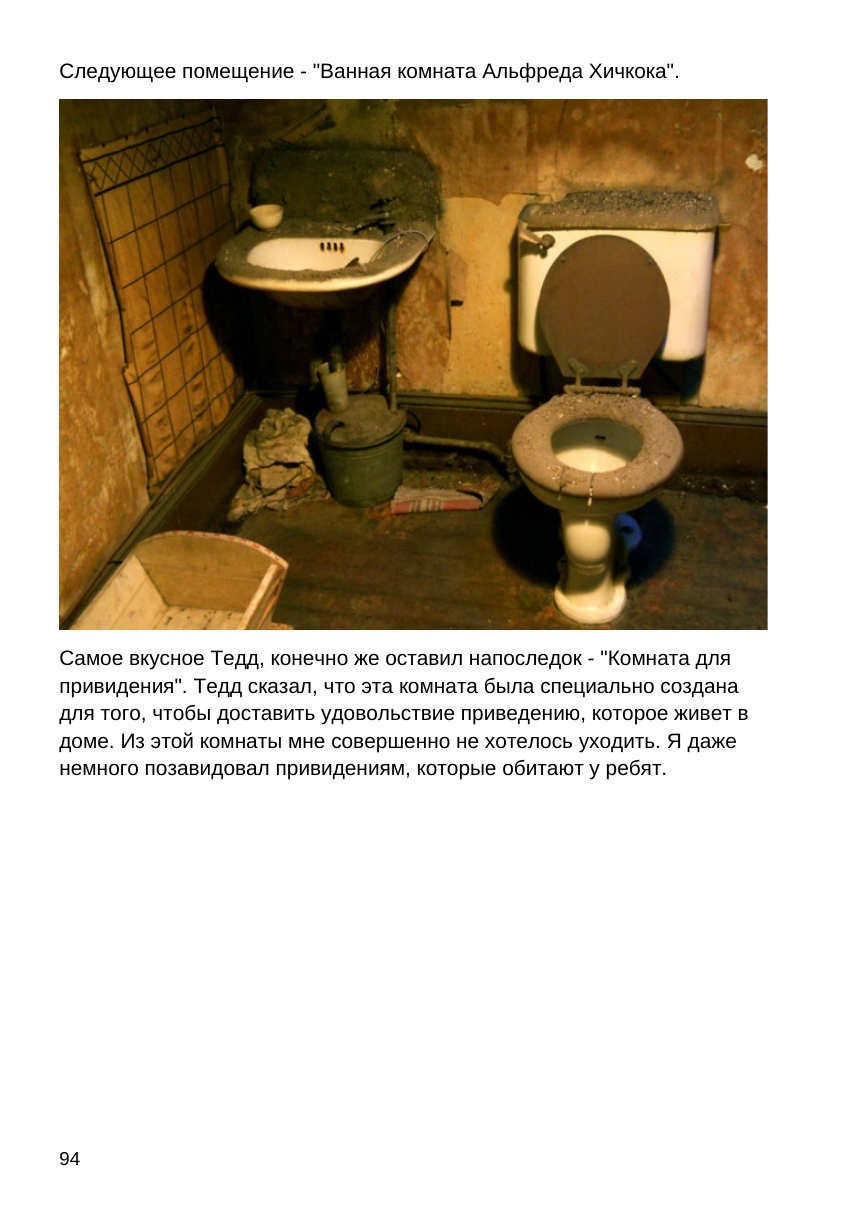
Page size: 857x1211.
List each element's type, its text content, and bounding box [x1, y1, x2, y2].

text Следующее помещение - "Ванная комната Альфреда Хичкока". [59, 59, 768, 83]
text Самое вкусное Тедд, конечно же оставил напоследок - "Комната для привидения". Тедд сказал, что эта комната была специально создана для того, чтобы доставить удовольствие приведению, которое живет в доме. Из этой комнаты мне совершенно не хотелось уходить. Я даже немного позавидовал привидениям, которые обитают у ребят. [59, 646, 768, 780]
picture [59, 99, 768, 630]
